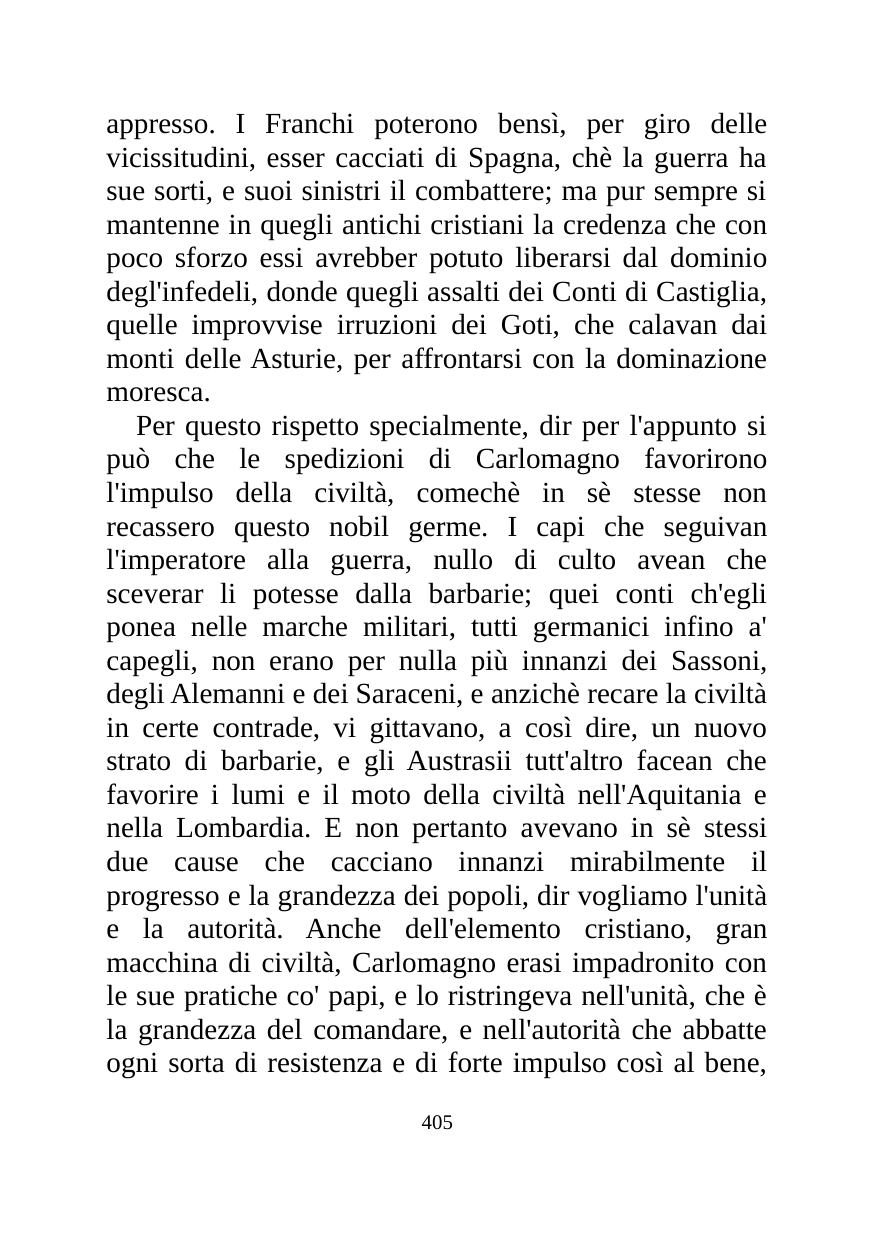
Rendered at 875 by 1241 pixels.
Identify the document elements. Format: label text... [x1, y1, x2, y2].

text appresso. I Franchi poterono bensì, per giro delle vicissitudini, esser cacciati di Spagna, chè la guerra ha sue sorti, e suoi sinistri il combattere; ma pur sempre si mantenne in quegli antichi cristiani la credenza che con poco sforzo essi avrebber potuto liberarsi dal dominio degl'infedeli, donde quegli assalti dei Conti di Castiglia, quelle improvvise irruzioni dei Goti, che calavan dai monti delle Asturie, per affrontarsi con la dominazione moresca. [106, 106, 768, 408]
text Per questo rispetto specialmente, dir per l'appunto si può che le spedizioni di Carlomagno favorirono l'impulso della civiltà, comechè in sè stesse non recassero questo nobil germe. I capi che seguivan l'imperatore alla guerra, nullo di culto avean che sceverar li potesse dalla barbarie; quei conti ch'egli ponea nelle marche militari, tutti germanici infino a' capegli, non erano per nulla più innanzi dei Sassoni, degli Alemanni e dei Saraceni, e anzichè recare la civiltà in certe contrade, vi gittavano, a così dire, un nuovo strato di barbarie, e gli Austrasii tutt'altro facean che favorire i lumi e il moto della civiltà nell'Aquitania e nella Lombardia. E non pertanto avevano in sè stessi due cause che cacciano innanzi mirabilmente il progresso e la grandezza dei popoli, dir vogliamo l'unità e la autorità. Anche dell'elemento cristiano, gran macchina di civiltà, Carlomagno erasi impadronito con le sue pratiche co' papi, e lo ristringeva nell'unità, che è la grandezza del comandare, e nell'autorità che abbatte ogni sorta di resistenza e di forte impulso così al bene, [106, 408, 768, 1079]
